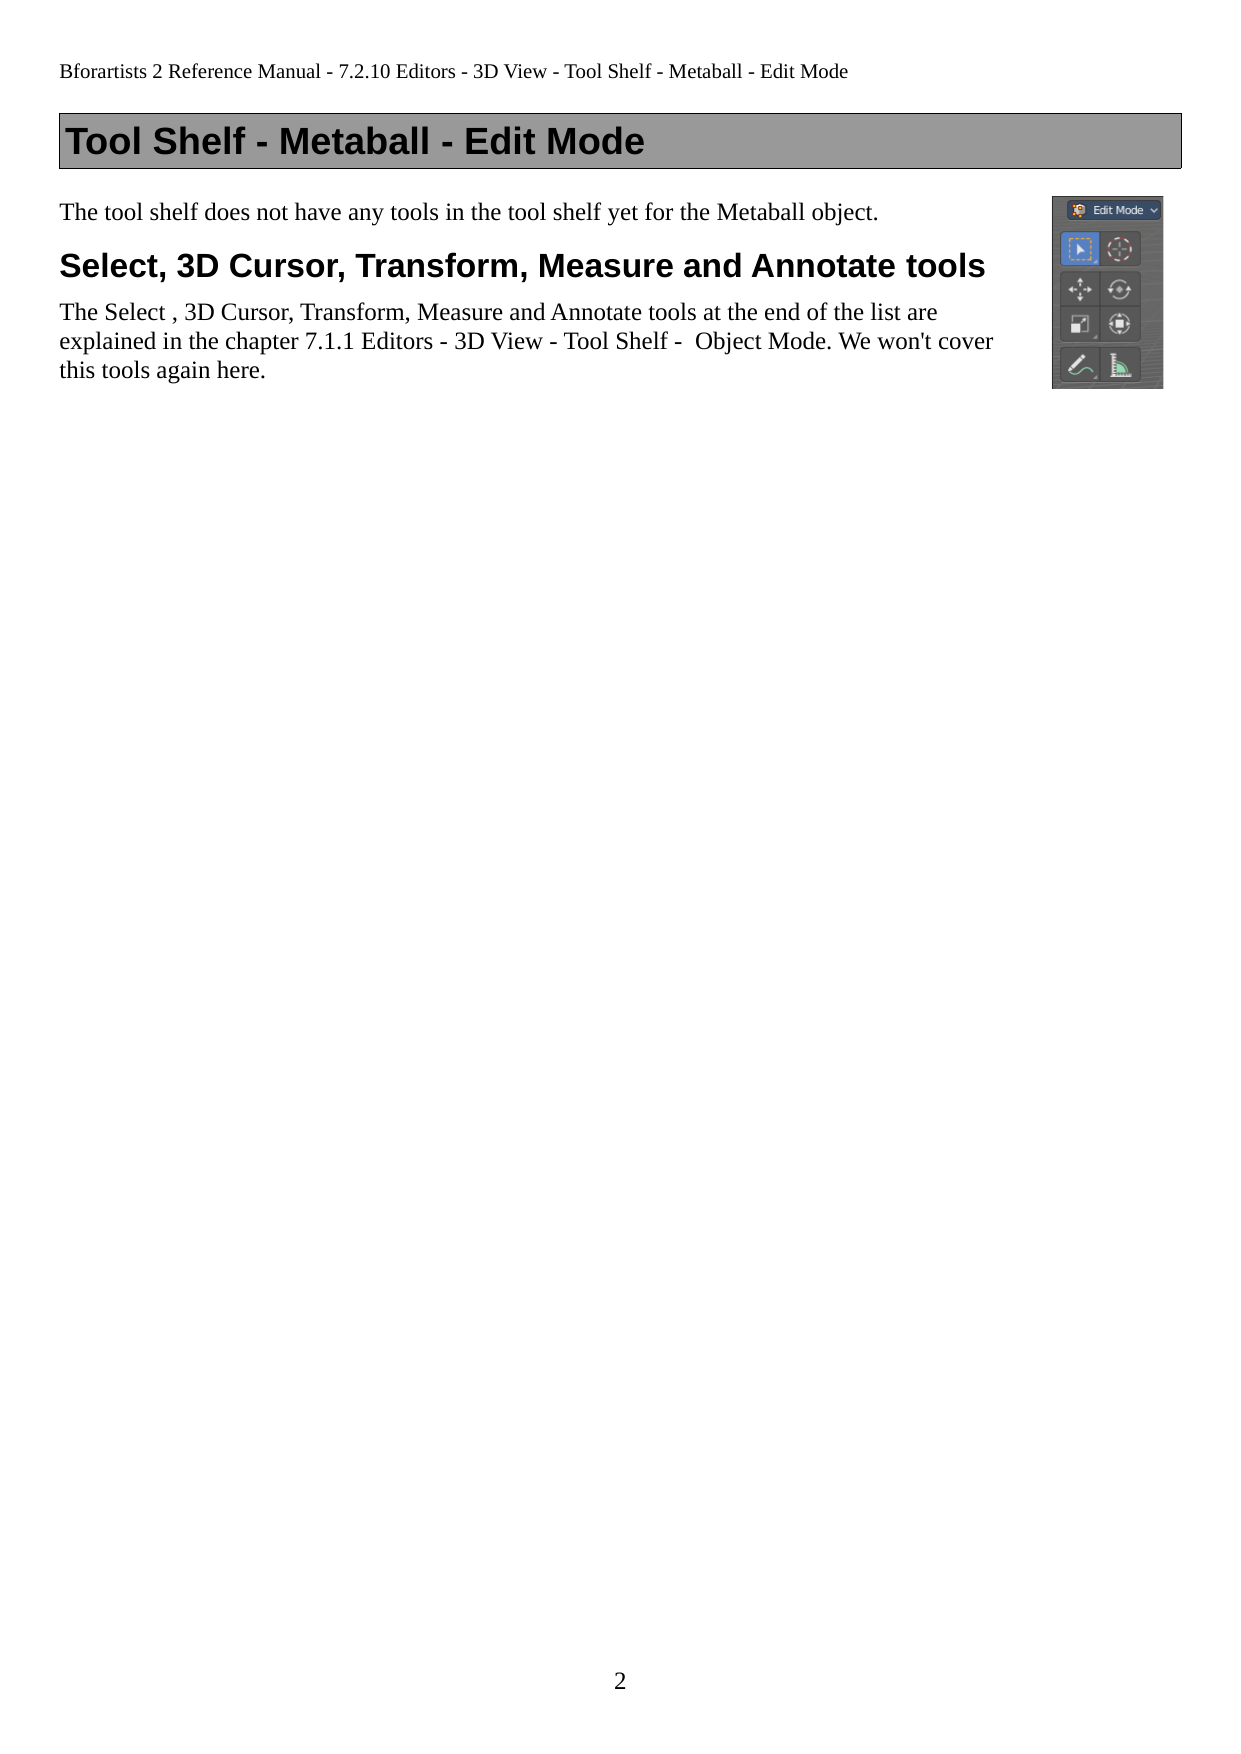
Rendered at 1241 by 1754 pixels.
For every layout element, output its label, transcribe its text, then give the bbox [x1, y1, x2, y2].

text The Select , 3D Cursor, Transform, Measure and Annotate tools at the end of the list are explained in the chapter 7.1.1 Editors - 3D View - Tool Shelf - Object Mode. We won't cover this tools again here. [59, 297, 1051, 384]
table_header Tool Shelf - Metaball - Edit Mode [60, 114, 1181, 168]
picture [1051, 196, 1164, 389]
text The tool shelf does not have any tools in the tool shelf yet for the Metaball object. [59, 197, 1051, 225]
subtitle Select, 3D Cursor, Transform, Measure and Annotate tools [59, 246, 1051, 285]
